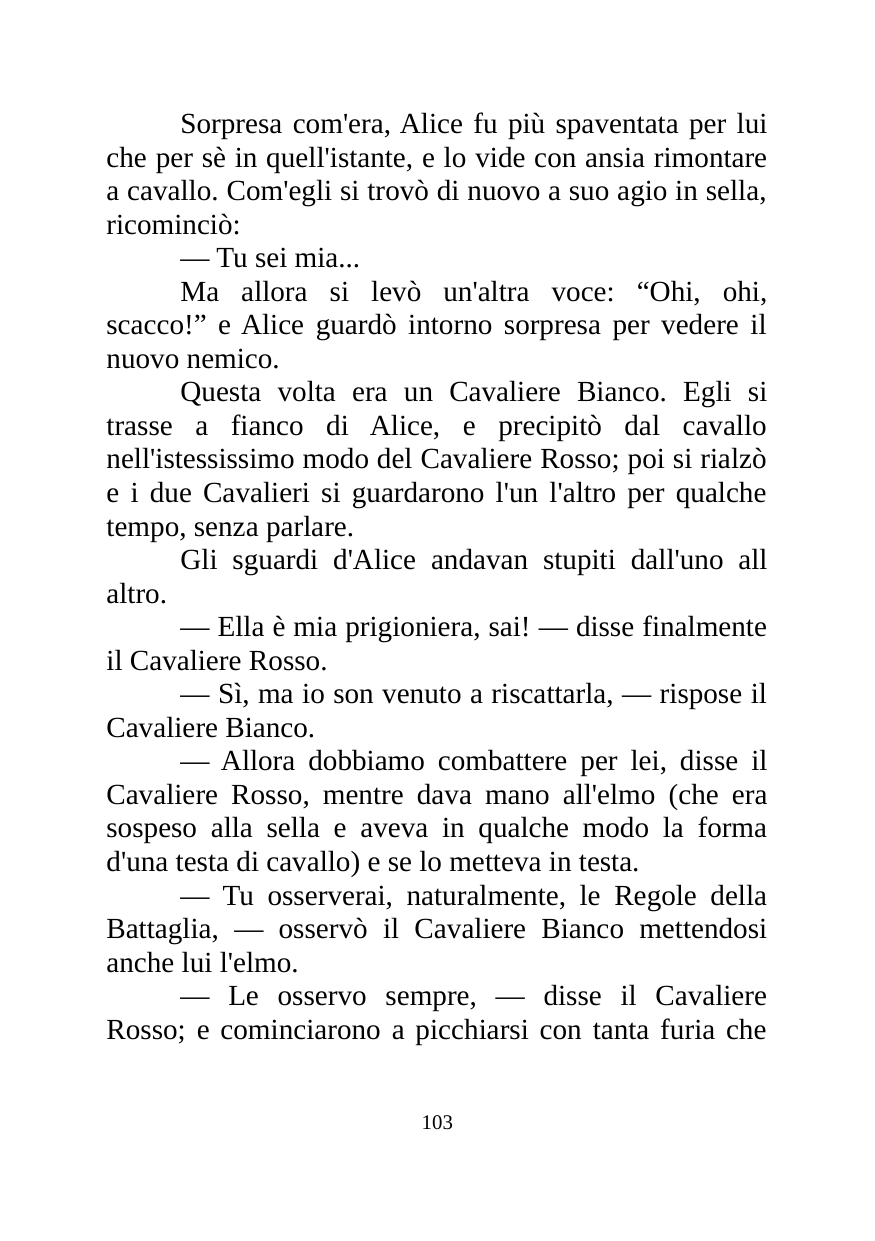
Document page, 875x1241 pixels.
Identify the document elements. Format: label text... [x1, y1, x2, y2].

text Gli sguardi d'Alice andavan stupiti dall'uno all altro. [106, 542, 768, 609]
text Sorpresa com'era, Alice fu più spaventata per lui che per sè in quell'istante, e lo vide con ansia rimontare a cavallo. Com'egli si trovò di nuovo a suo agio in sella, ricominciò: [106, 106, 768, 240]
text Questa volta era un Cavaliere Bianco. Egli si trasse a fianco di Alice, e precipitò dal cavallo nell'istessissimo modo del Cavaliere Rosso; poi si rialzò e i due Cavalieri si guardarono l'un l'altro per qualche tempo, senza parlare. [106, 374, 768, 542]
text — Sì, ma io son venuto a riscattarla, — rispose il Cavaliere Bianco. [106, 676, 768, 743]
text — Allora dobbiamo combattere per lei, disse il Cavaliere Rosso, mentre dava mano all'elmo (che era sospeso alla sella e aveva in qualche modo la forma d'una testa di cavallo) e se lo metteva in testa. [106, 743, 768, 878]
text Ma allora si levò un'altra voce: “Ohi, ohi, scacco!” e Alice guardò intorno sorpresa per vedere il nuovo nemico. [106, 274, 768, 374]
text — Ella è mia prigioniera, sai! — disse finalmente il Cavaliere Rosso. [106, 609, 768, 676]
text — Le osservo sempre, — disse il Cavaliere Rosso; e cominciarono a picchiarsi con tanta furia che [106, 978, 768, 1045]
text — Tu osserverai, naturalmente, le Regole della Battaglia, — osservò il Cavaliere Bianco mettendosi anche lui l'elmo. [106, 878, 768, 978]
text — Tu sei mia... [106, 240, 768, 274]
